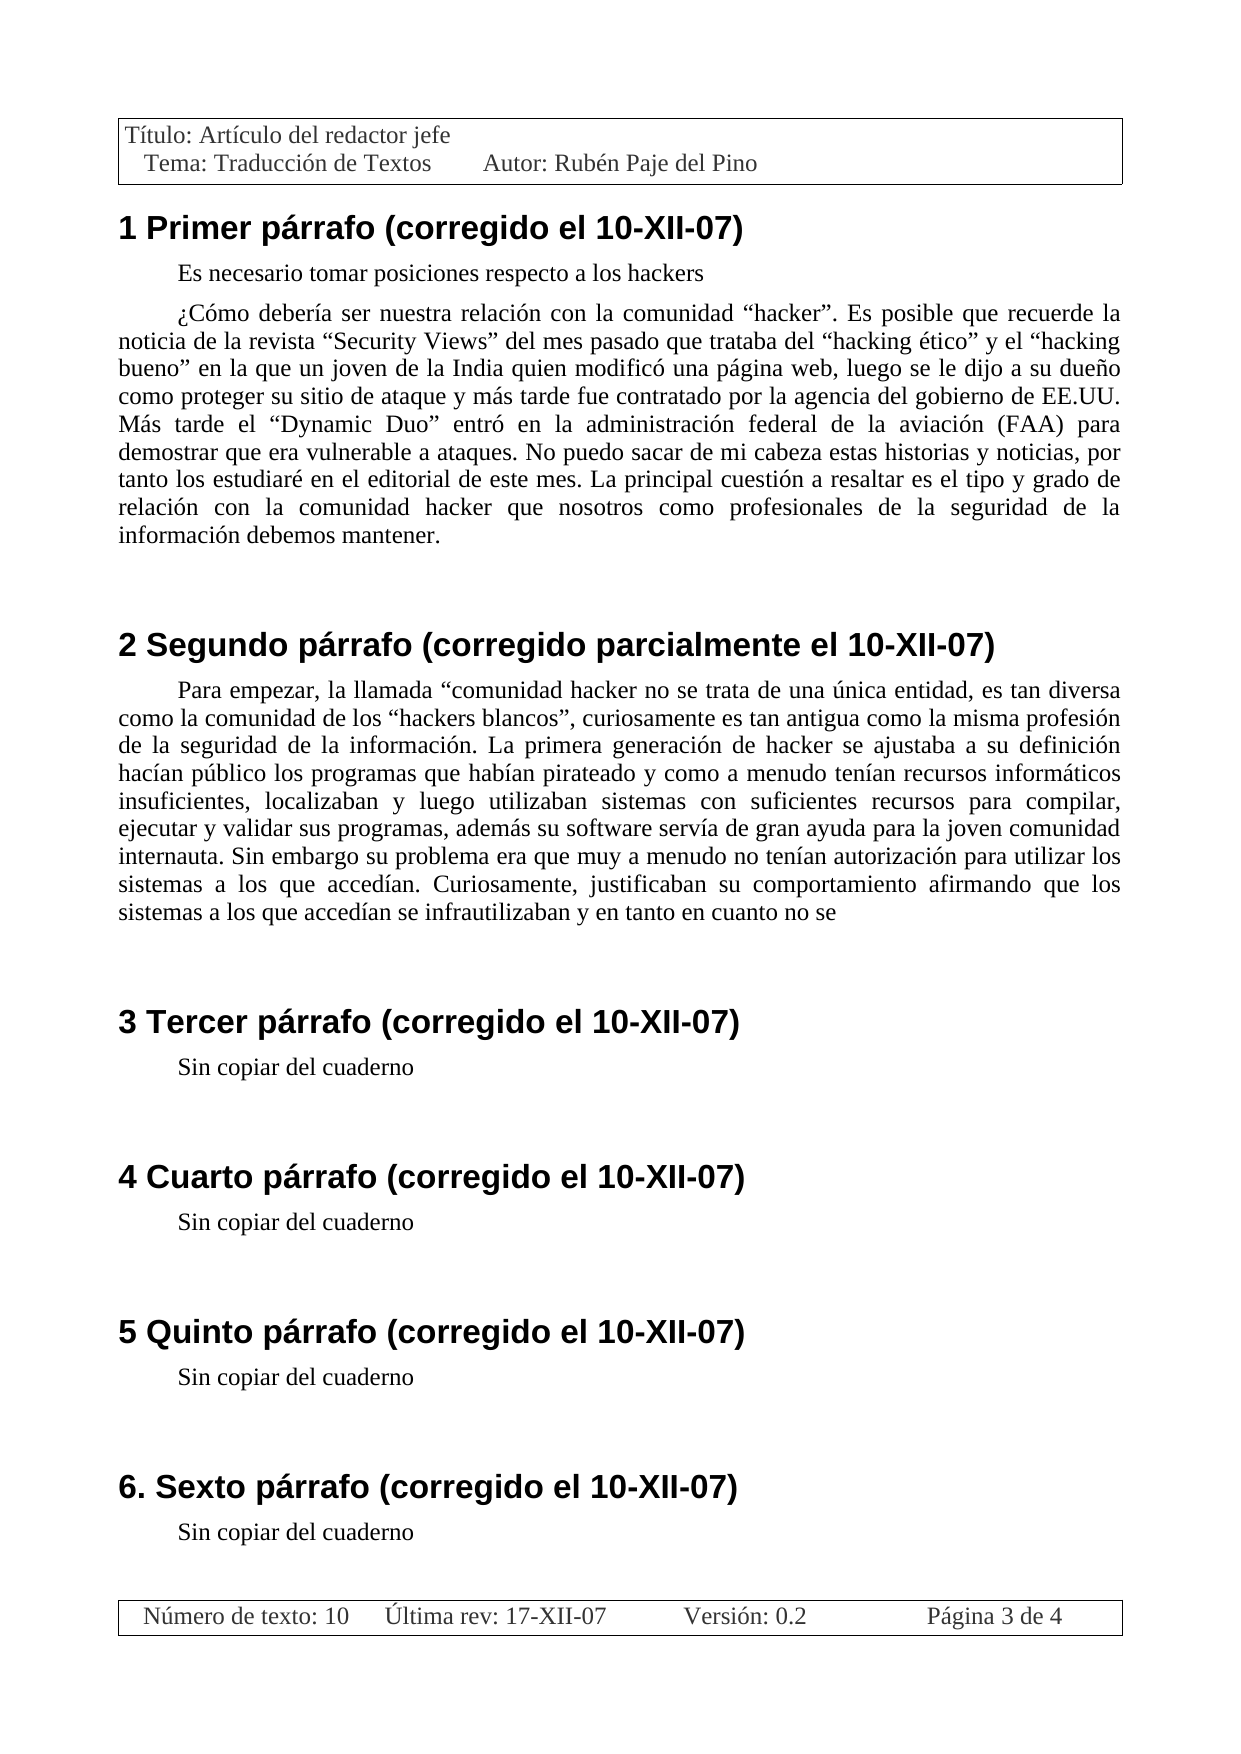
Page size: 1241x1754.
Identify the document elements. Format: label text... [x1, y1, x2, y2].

subtitle 1 Primer párrafo (corregido el 10-XII-07) [118, 209, 1122, 246]
subtitle 6. Sexto párrafo (corregido el 10-XII-07) [118, 1469, 1122, 1506]
subtitle 4 Cuarto párrafo (corregido el 10-XII-07) [118, 1158, 1122, 1196]
text Sin copiar del cuaderno [118, 1208, 1122, 1236]
text Sin copiar del cuaderno [118, 1053, 1122, 1081]
text Para empezar, la llamada “comunidad hacker no se trata de una única entidad, es tan diversa como la comunidad de los “hackers blancos”, curiosamente es tan antigua como la misma profesión de la seguridad de la información. La primera generación de hacker se ajustaba a su definición hacían público los programas que habían pirateado y como a menudo tenían recursos informáticos insuficientes, localizaban y luego utilizaban sistemas con suficientes recursos para compilar, ejecutar y validar sus programas, además su software servía de gran ayuda para la joven comunidad internauta. Sin embargo su problema era que muy a menudo no tenían autorización para utilizar los sistemas a los que accedían. Curiosamente, justificaban su comportamiento afirmando que los sistemas a los que accedían se infrautilizaban y en tanto en cuanto no se [118, 676, 1122, 925]
text Sin copiar del cuaderno [118, 1518, 1122, 1546]
text ¿Cómo debería ser nuestra relación con la comunidad “hacker”. Es posible que recuerde la noticia de la revista “Security Views” del mes pasado que trataba del “hacking ético” y el “hacking bueno” en la que un joven de la India quien modificó una página web, luego se le dijo a su dueño como proteger su sitio de ataque y más tarde fue contratado por la agencia del gobierno de EE.UU. Más tarde el “Dynamic Duo” entró en la administración federal de la aviación (FAA) para demostrar que era vulnerable a ataques. No puedo sacar de mi cabeza estas historias y noticias, por tanto los estudiaré en el editorial de este mes. La principal cuestión a resaltar es el tipo y grado de relación con la comunidad hacker que nosotros como profesionales de la seguridad de la información debemos mantener. [118, 299, 1122, 548]
subtitle 5 Quinto párrafo (corregido el 10-XII-07) [118, 1313, 1122, 1351]
text Es necesario tomar posiciones respecto a los hackers [118, 259, 1122, 287]
subtitle 2 Segundo párrafo (corregido parcialmente el 10-XII-07) [118, 626, 1122, 663]
text Sin copiar del cuaderno [118, 1363, 1122, 1391]
subtitle 3 Tercer párrafo (corregido el 10-XII-07) [118, 1003, 1122, 1040]
